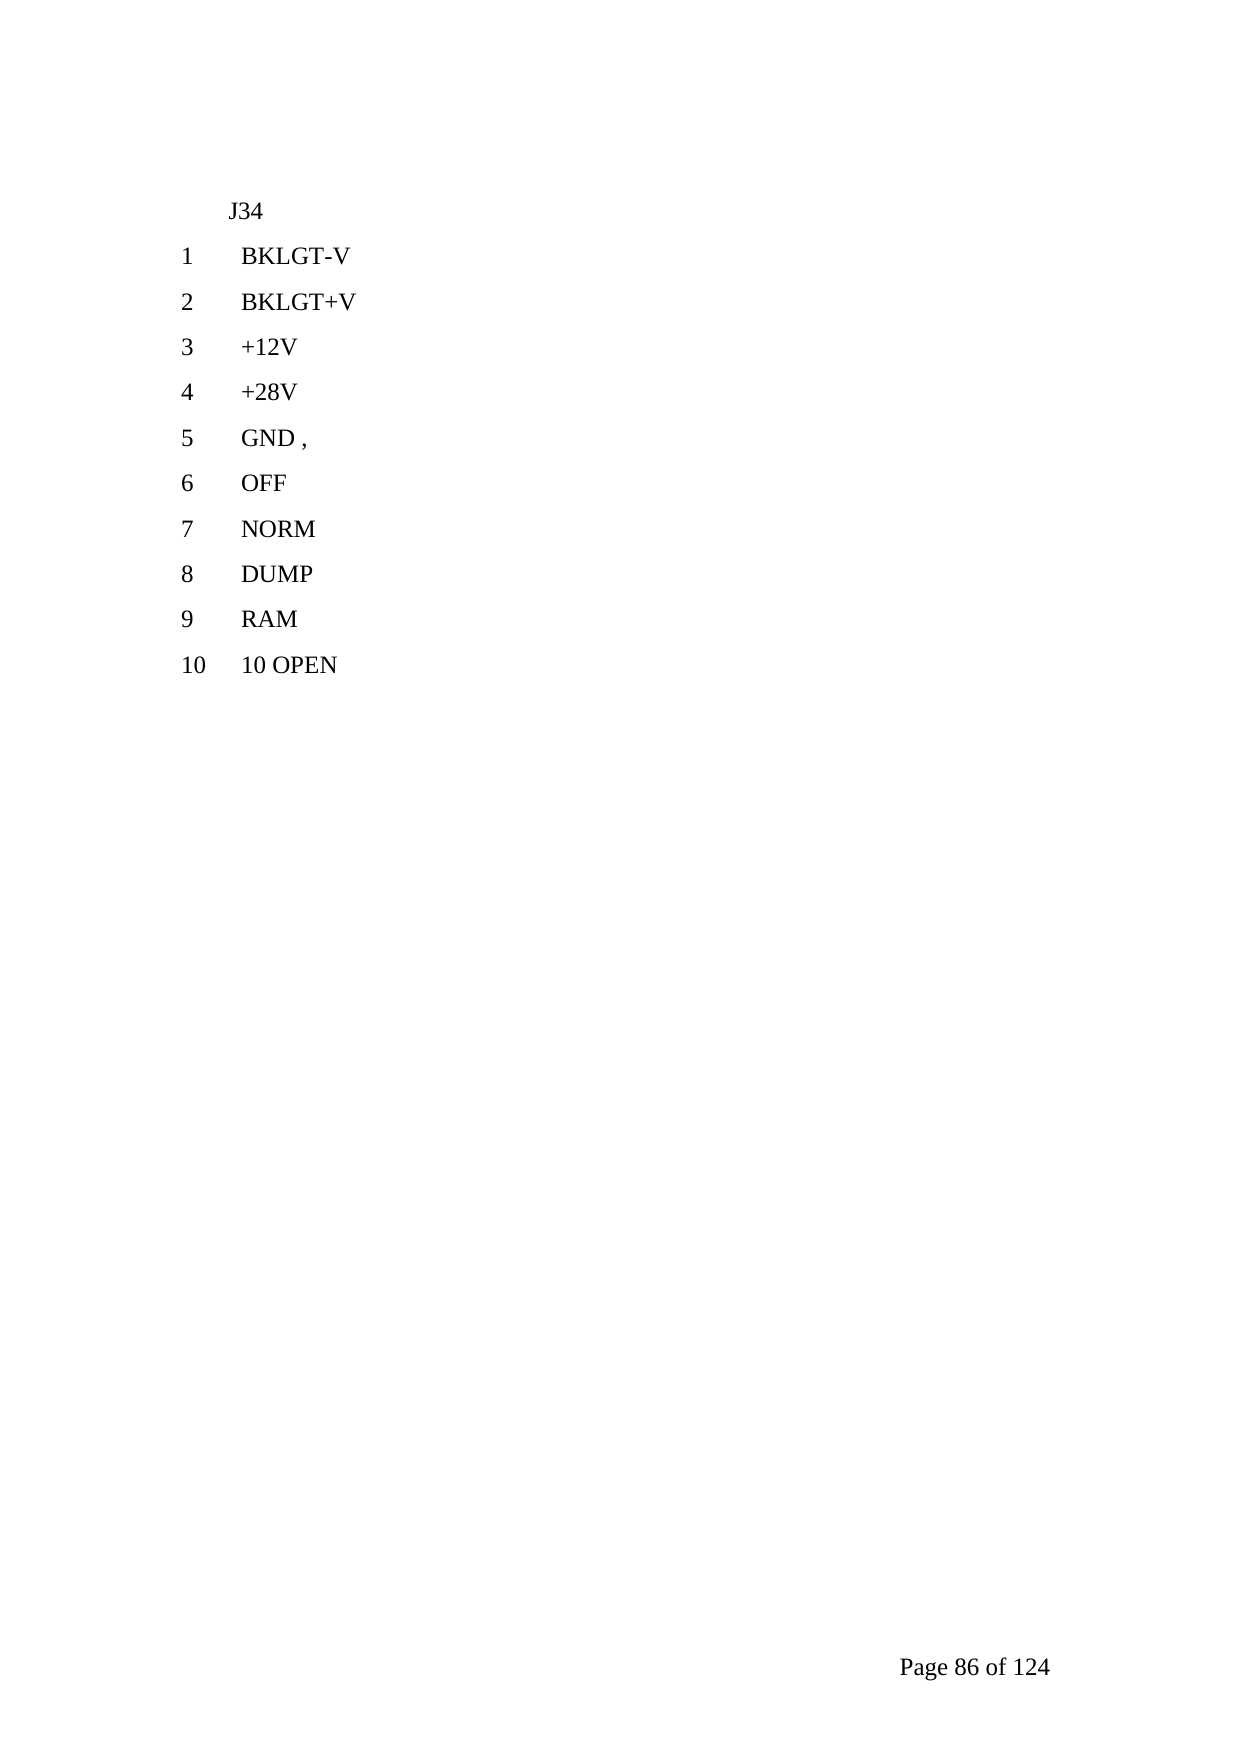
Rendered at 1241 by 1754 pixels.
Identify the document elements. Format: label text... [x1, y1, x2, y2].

table_cell BKLGT+V [220, 278, 371, 324]
table_cell +12V [220, 324, 371, 369]
table_cell 5 [173, 415, 220, 460]
table_cell 8 [173, 551, 220, 596]
table_cell RAM [220, 596, 371, 642]
table_cell 2 [173, 278, 220, 324]
table_cell 7 [173, 505, 220, 551]
table_cell +28V [220, 369, 371, 414]
table_header J34 [220, 188, 371, 233]
table_cell 10 OPEN [220, 642, 371, 687]
table_cell DUMP [220, 551, 371, 596]
table_cell BKLGT-V [220, 233, 371, 278]
table_cell 6 [173, 460, 220, 505]
table_cell 3 [173, 324, 220, 369]
table_cell 10 [173, 642, 220, 687]
table_cell 4 [173, 369, 220, 414]
table_cell NORM [220, 505, 371, 551]
table_header [173, 188, 220, 233]
table_cell 1 [173, 233, 220, 278]
table_cell OFF [220, 460, 371, 505]
table_cell GND , [220, 415, 371, 460]
table_cell 9 [173, 596, 220, 642]
